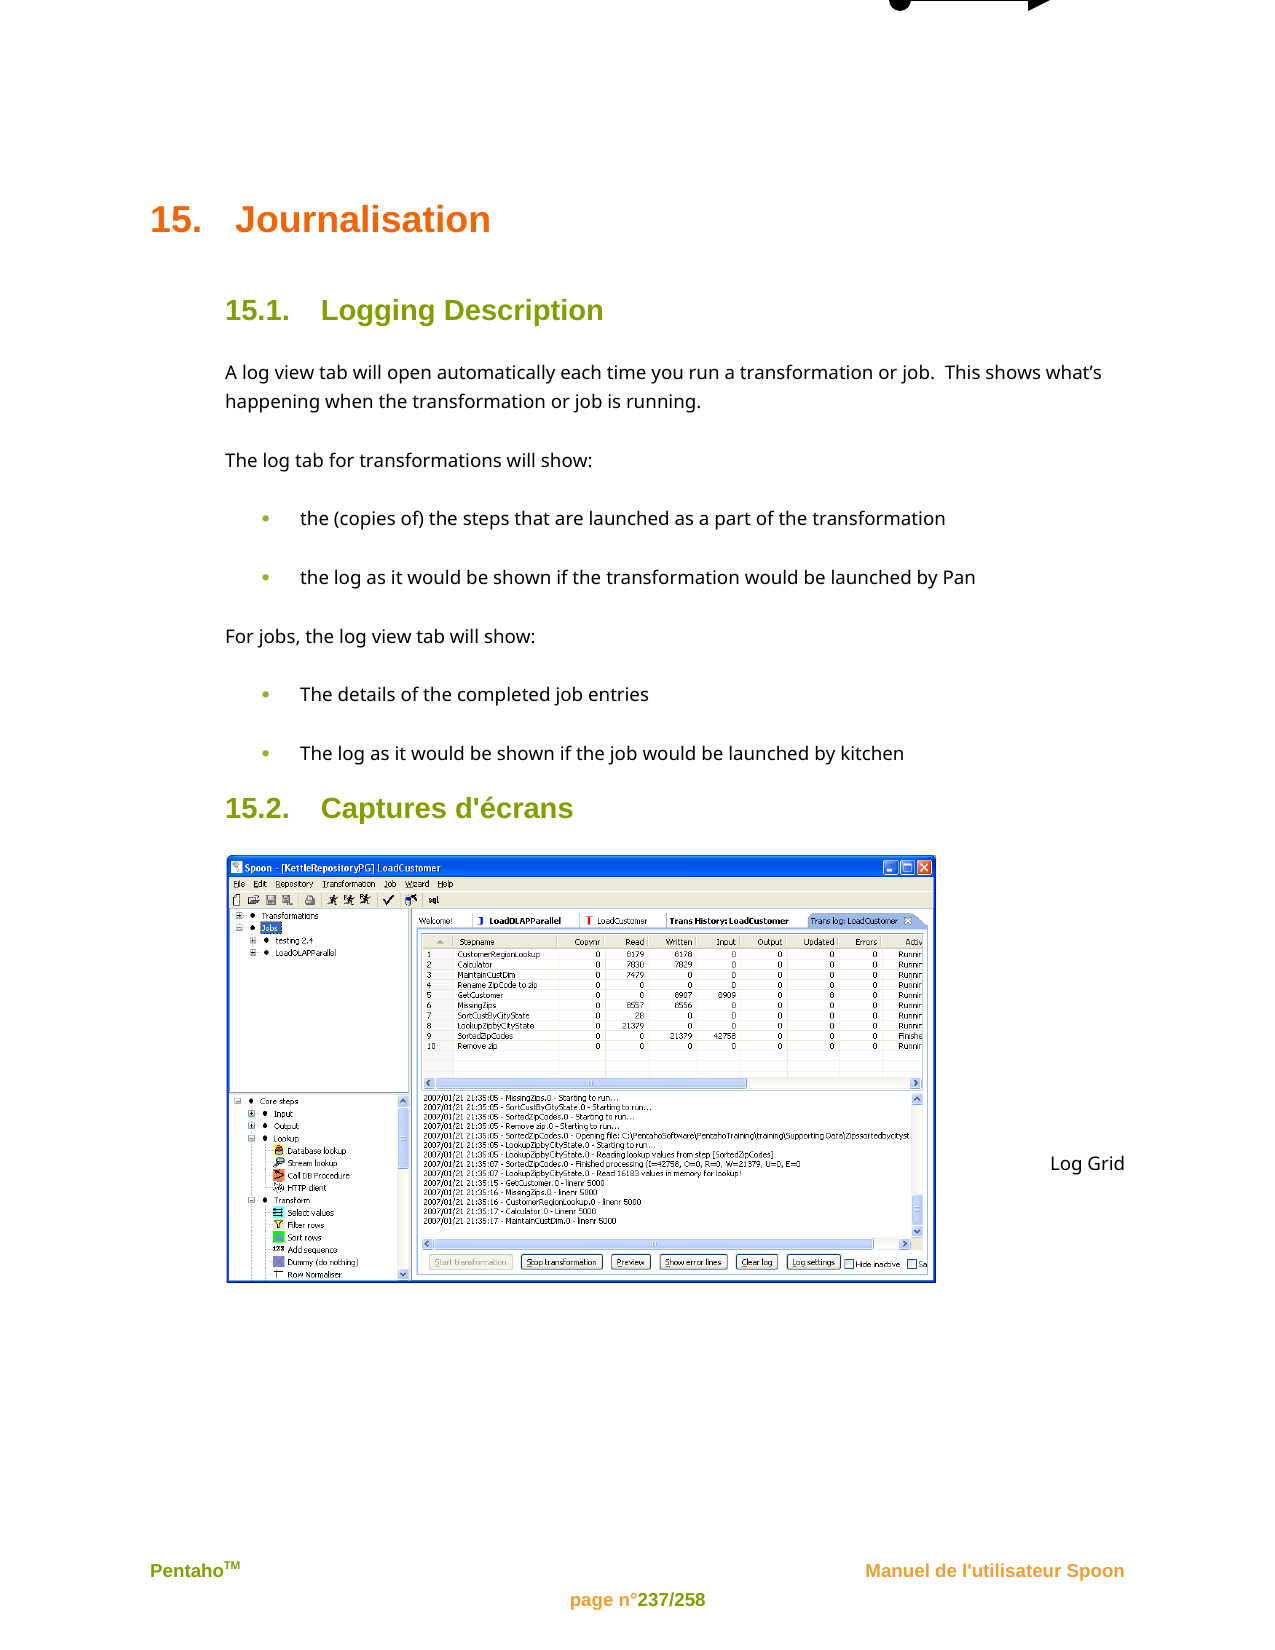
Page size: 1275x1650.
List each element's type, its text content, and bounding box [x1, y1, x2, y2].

list the (copies of) the steps that are launched as a part of the transformation [262, 502, 1125, 532]
text Log Grid [937, 1147, 1125, 1177]
text The log tab for transformations will show: [225, 444, 1125, 473]
subtitle Captures d'écrans [225, 796, 1125, 825]
list the log as it would be shown if the transformation would be launched by Pan [262, 561, 1125, 590]
picture [226, 855, 936, 1283]
subtitle Logging Description [225, 297, 1125, 326]
list The details of the completed job entries [262, 678, 1125, 707]
list The log as it would be shown if the job would be launched by kitchen [262, 737, 1125, 766]
subtitle Journalisation [150, 209, 1125, 238]
text For jobs, the log view tab will show: [225, 620, 1125, 649]
text A log view tab will open automatically each time you run a transformation or job. This shows what’s happening when the transformation or job is running. [225, 356, 1125, 414]
